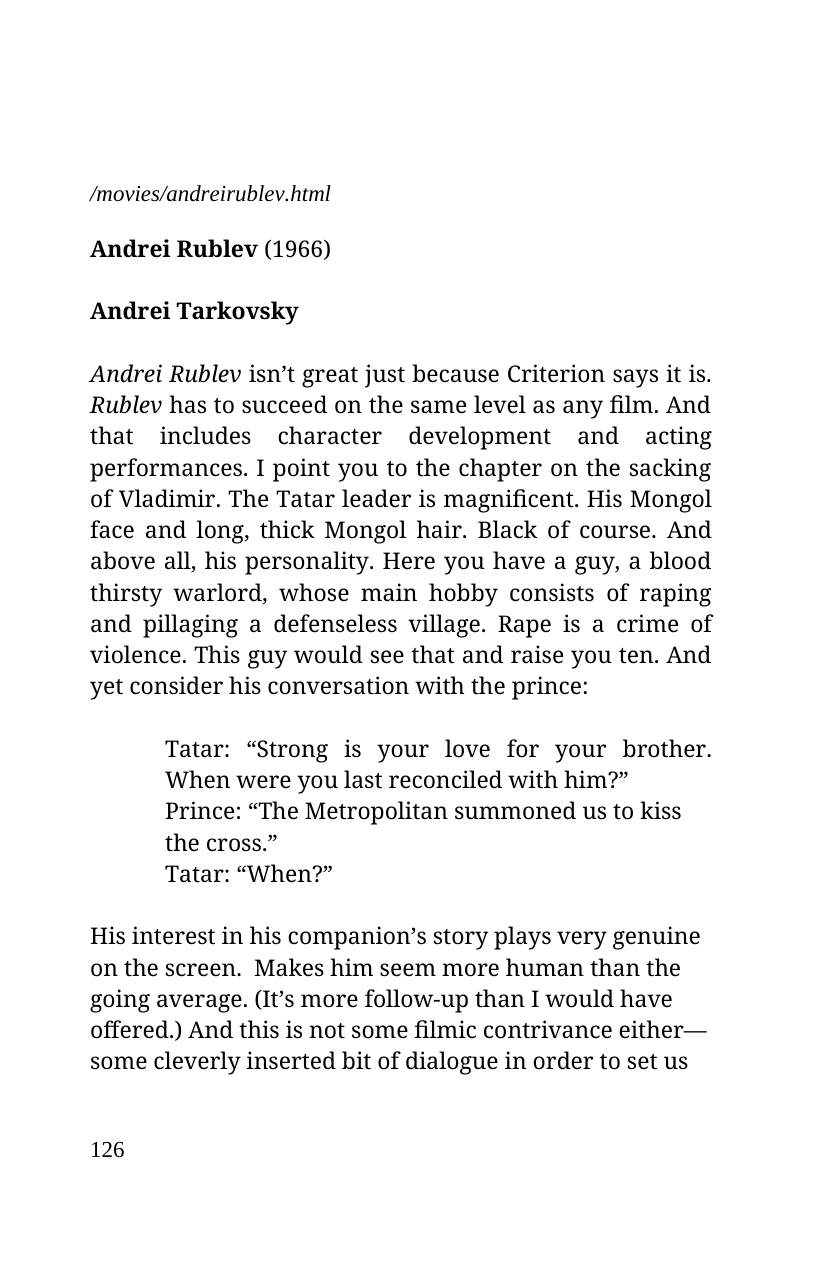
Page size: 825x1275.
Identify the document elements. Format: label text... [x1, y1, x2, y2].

text His interest in his companion’s story plays very genuine on the screen. Makes him seem more human than the going average. (It’s more follow-up than I would have offered.) And this is not some filmic contrivance either—some cleverly inserted bit of dialogue in order to set us [90, 920, 712, 1076]
text /movies/andreirublev.html [90, 180, 712, 206]
text Andrei Rublev (1966) [90, 233, 712, 264]
text Tatar: “Strong is your love for your brother. When were you last reconciled with him?” [165, 733, 712, 795]
text Andrei Rublev isn’t great just because Criterion says it is. Rublev has to succeed on the same level as any film. And that includes character development and acting performances. I point you to the chapter on the sacking of Vladimir. The Tatar leader is magnificent. His Mongol face and long, thick Mongol hair. Black of course. And above all, his personality. Here you have a guy, a blood thirsty warlord, whose main hobby consists of raping and pillaging a defenseless village. Rape is a crime of violence. This guy would see that and raise you ten. And yet consider his conversation with the prince: [90, 358, 712, 701]
text Tatar: “When?” [165, 858, 712, 889]
text Prince: “The Metropolitan summoned us to kiss the cross.” [165, 795, 712, 858]
text Andrei Tarkovsky [90, 295, 712, 326]
